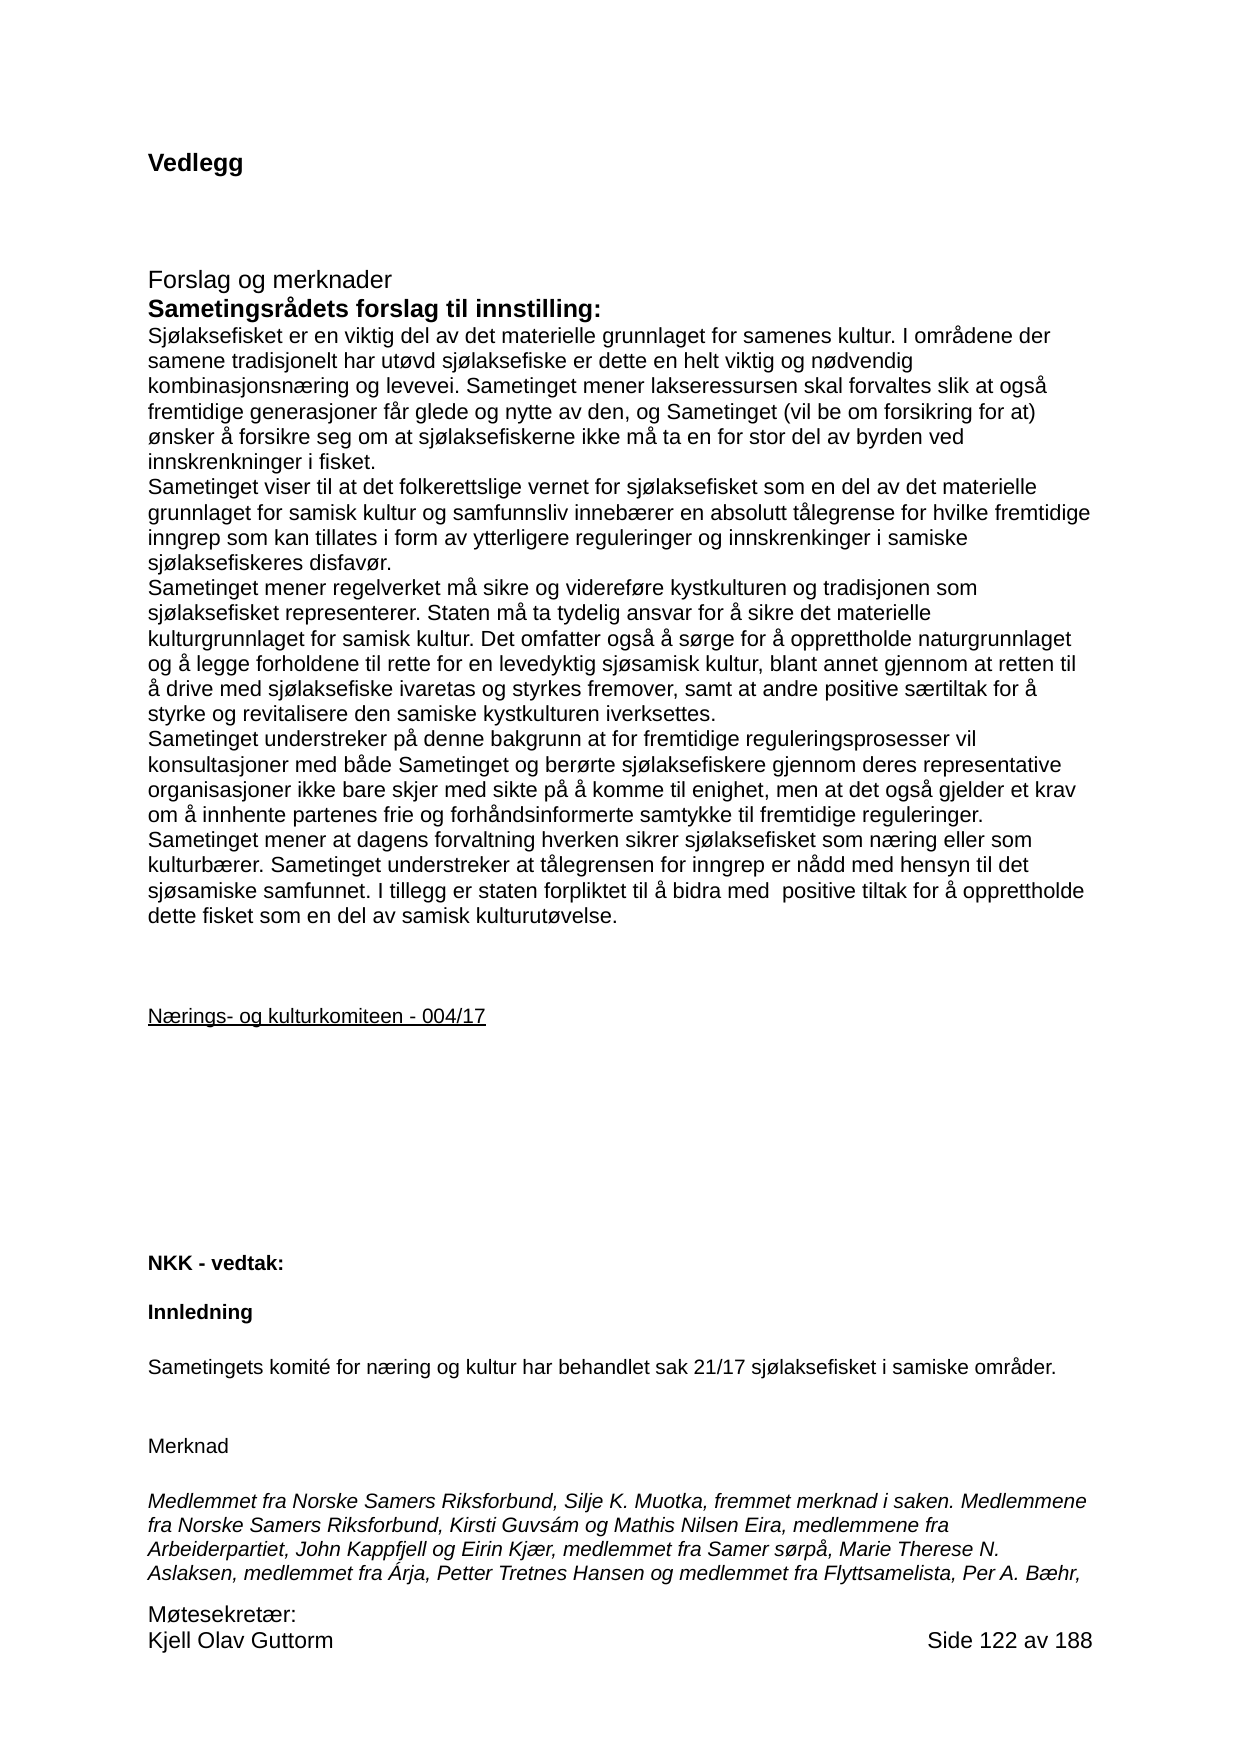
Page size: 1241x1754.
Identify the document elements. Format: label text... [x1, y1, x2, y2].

table_header Vedlegg [136, 148, 1067, 238]
table_header Innledning Sametingets komité for næring og kultur har behandlet sak 21/17 sjølaksefisket i samiske områder. Merknad Medlemmet fra Norske Samers Riksforbund, Silje K. Muotka, fremmet merknad i saken. Medlemmene fra Norske Samers Riksforbund, Kirsti Guvsám og Mathis Nilsen Eira, medlemmene fra Arbeiderpartiet, John Kappfjell og Eirin Kjær, medlemmet fra Samer sørpå, Marie Therese N. Aslaksen, medlemmet fra Árja, Petter Tretnes Hansen og medlemmet fra Flyttsamelista, Per A. Bæhr, [136, 1300, 1104, 1585]
text NKK - vedtak: [148, 1251, 1093, 1275]
table_header [136, 1131, 1096, 1154]
text Nærings- og kulturkomiteen - 004/17 [148, 1003, 1093, 1058]
table_header [148, 212, 998, 238]
table_header Forslag og merknader Sametingsrådets forslag til innstilling: Sjølaksefisket er en viktig del av det materielle grunnlaget for samenes kultur. I områdene der samene tradisjonelt har utøvd sjølaksefiske er dette en helt viktig og nødvendig kombinasjonsnæring og levevei. Sametinget mener lakseressursen skal forvaltes slik at også fremtidige generasjoner får glede og nytte av den, og Sametinget (vil be om forsikring for at) ønsker å forsikre seg om at sjølaksefiskerne ikke må ta en for stor del av byrden ved innskrenkninger i fisket. Sametinget viser til at det folkerettslige vernet for sjølaksefisket som en del av det materielle grunnlaget for samisk kultur og samfunnsliv innebærer en absolutt tålegrense for hvilke fremtidige inngrep som kan tillates i form av ytterligere reguleringer og innskrenkinger i samiske sjølaksefiskeres disfavør. Sametinget mener regelverket må sikre og videreføre kystkulturen og tradisjonen som sjølaksefisket representerer. Staten må ta tydelig ansvar for å sikre det materielle kulturgrunnlaget for samisk kultur. Det omfatter også å sørge for å opprettholde naturgrunnlaget og å legge forholdene til rette for en levedyktig sjøsamisk kultur, blant annet gjennom at retten til å drive med sjølaksefiske ivaretas og styrkes fremover, samt at andre positive særtiltak for å styrke og revitalisere den samiske kystkulturen iverksettes. Sametinget understreker på denne bakgrunn at for fremtidige reguleringsprosesser vil konsultasjoner med både Sametinget og berørte sjølaksefiskere gjennom deres representative organisasjoner ikke bare skjer med sikte på å komme til enighet, men at det også gjelder et krav om å innhente partenes frie og forhåndsinformerte samtykke til fremtidige reguleringer. Sametinget mener at dagens forvaltning hverken sikrer sjølaksefisket som næring eller som kulturbærer. Sametinget understreker at tålegrensen for inngrep er nådd med hensyn til det sjøsamiske samfunnet. I tillegg er staten forpliktet til å bidra med positive tiltak for å opprettholde dette fisket som en del av samisk kulturutøvelse. [136, 266, 1104, 976]
